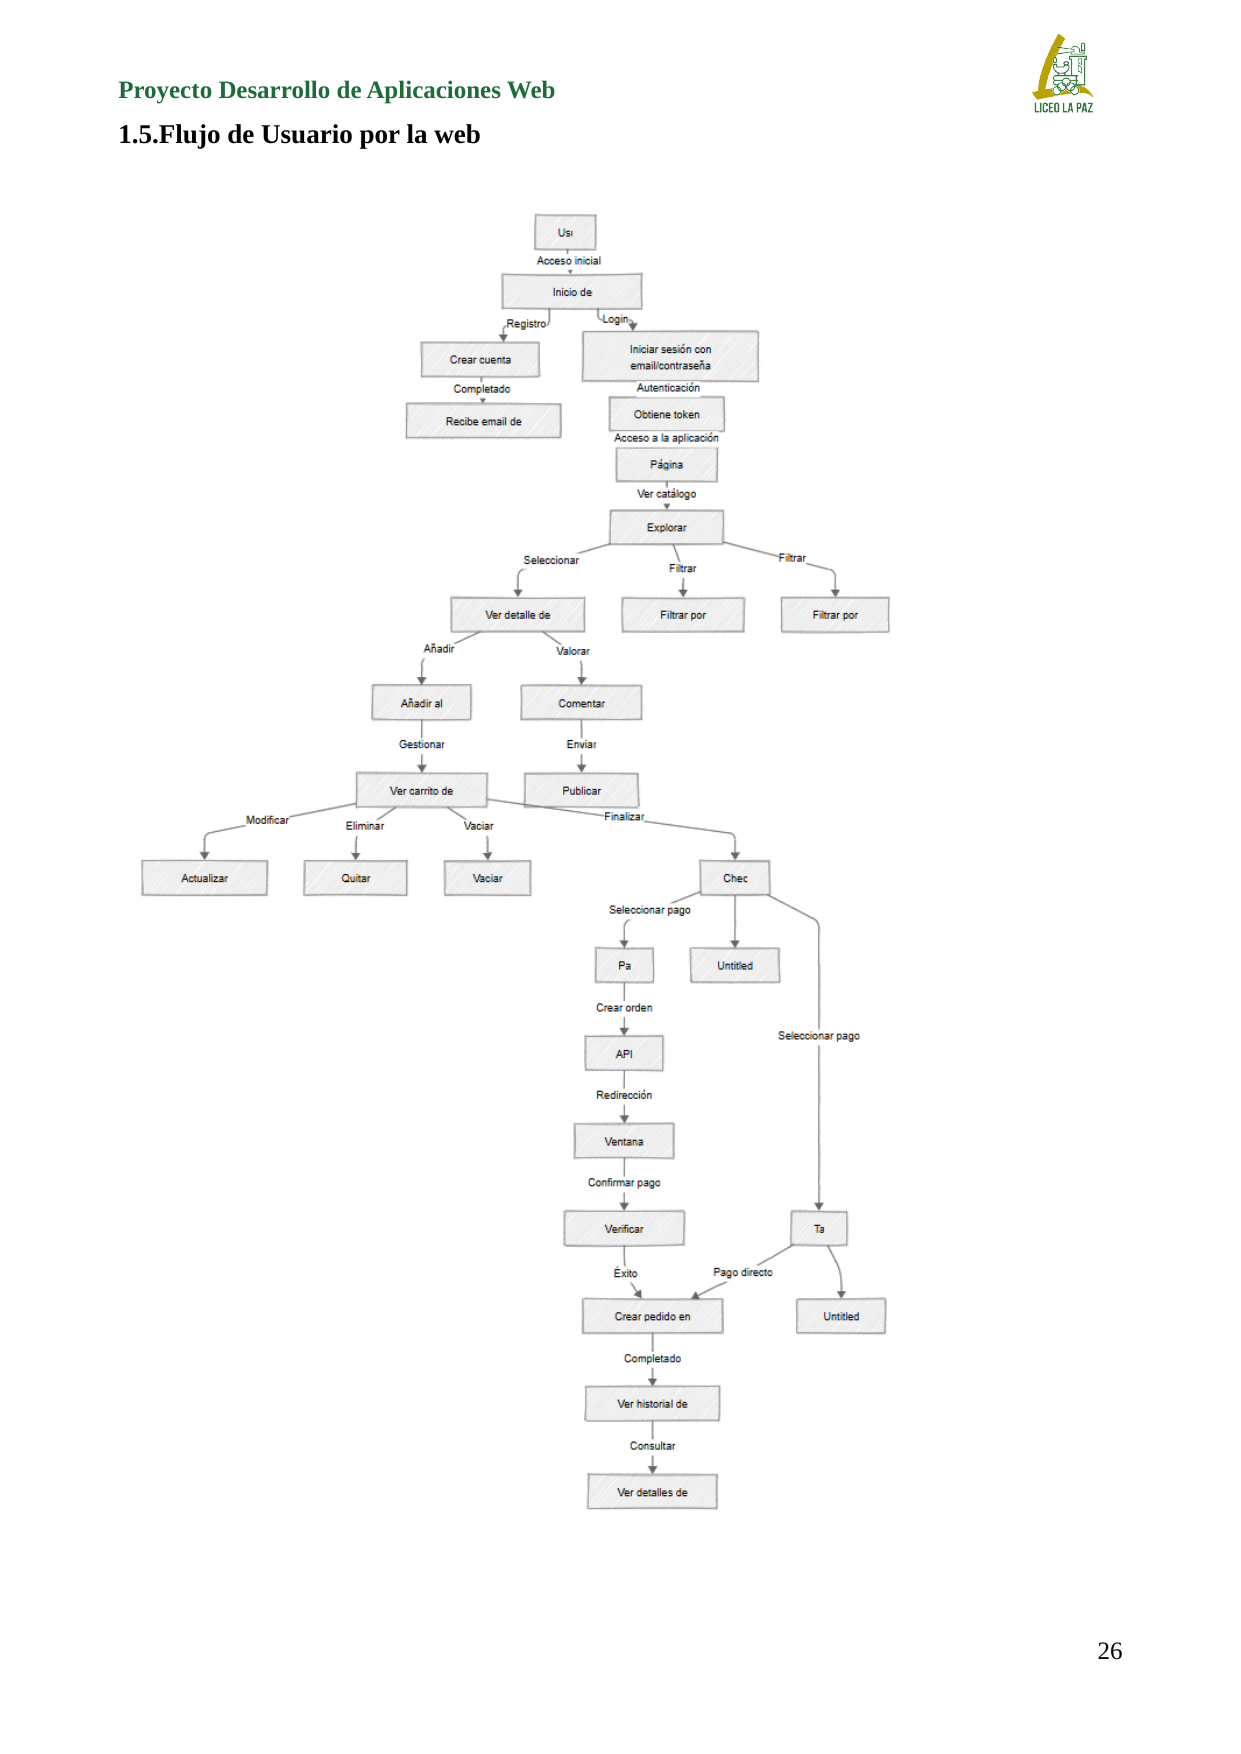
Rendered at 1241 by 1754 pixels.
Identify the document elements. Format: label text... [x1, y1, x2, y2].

picture [95, 211, 1099, 1529]
picture [1025, 26, 1100, 121]
subtitle 1.5.Flujo de Usuario por la web [118, 118, 1122, 149]
